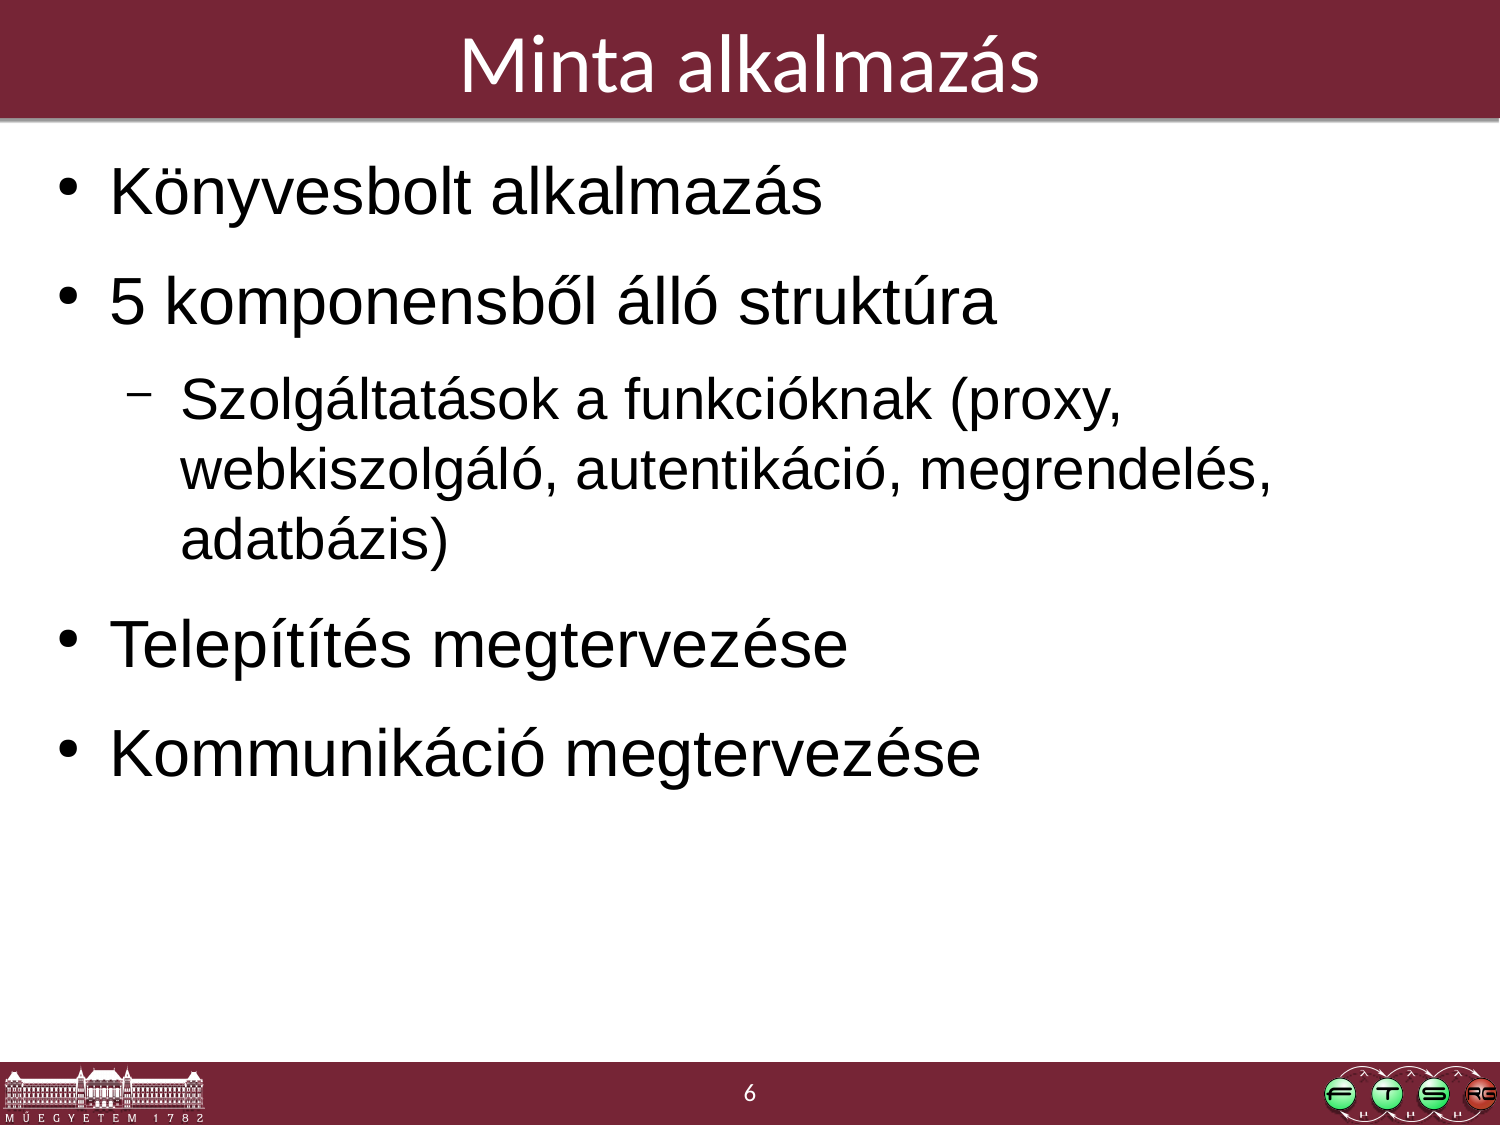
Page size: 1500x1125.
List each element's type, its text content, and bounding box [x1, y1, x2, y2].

picture [3, 1064, 205, 1122]
list Könyvesbolt alkalmazás 5 komponensből álló struktúra Szolgáltatások a funkcióknak (proxy, webkiszolgáló, autentikáció, megrendelés, adatbázis) Telepítítés megtervezése Kommunikáció megtervezése [23, 140, 1477, 1048]
picture [1324, 1066, 1497, 1122]
title Minta alkalmazás [0, 0, 1500, 119]
text_box [581, 1061, 919, 1122]
